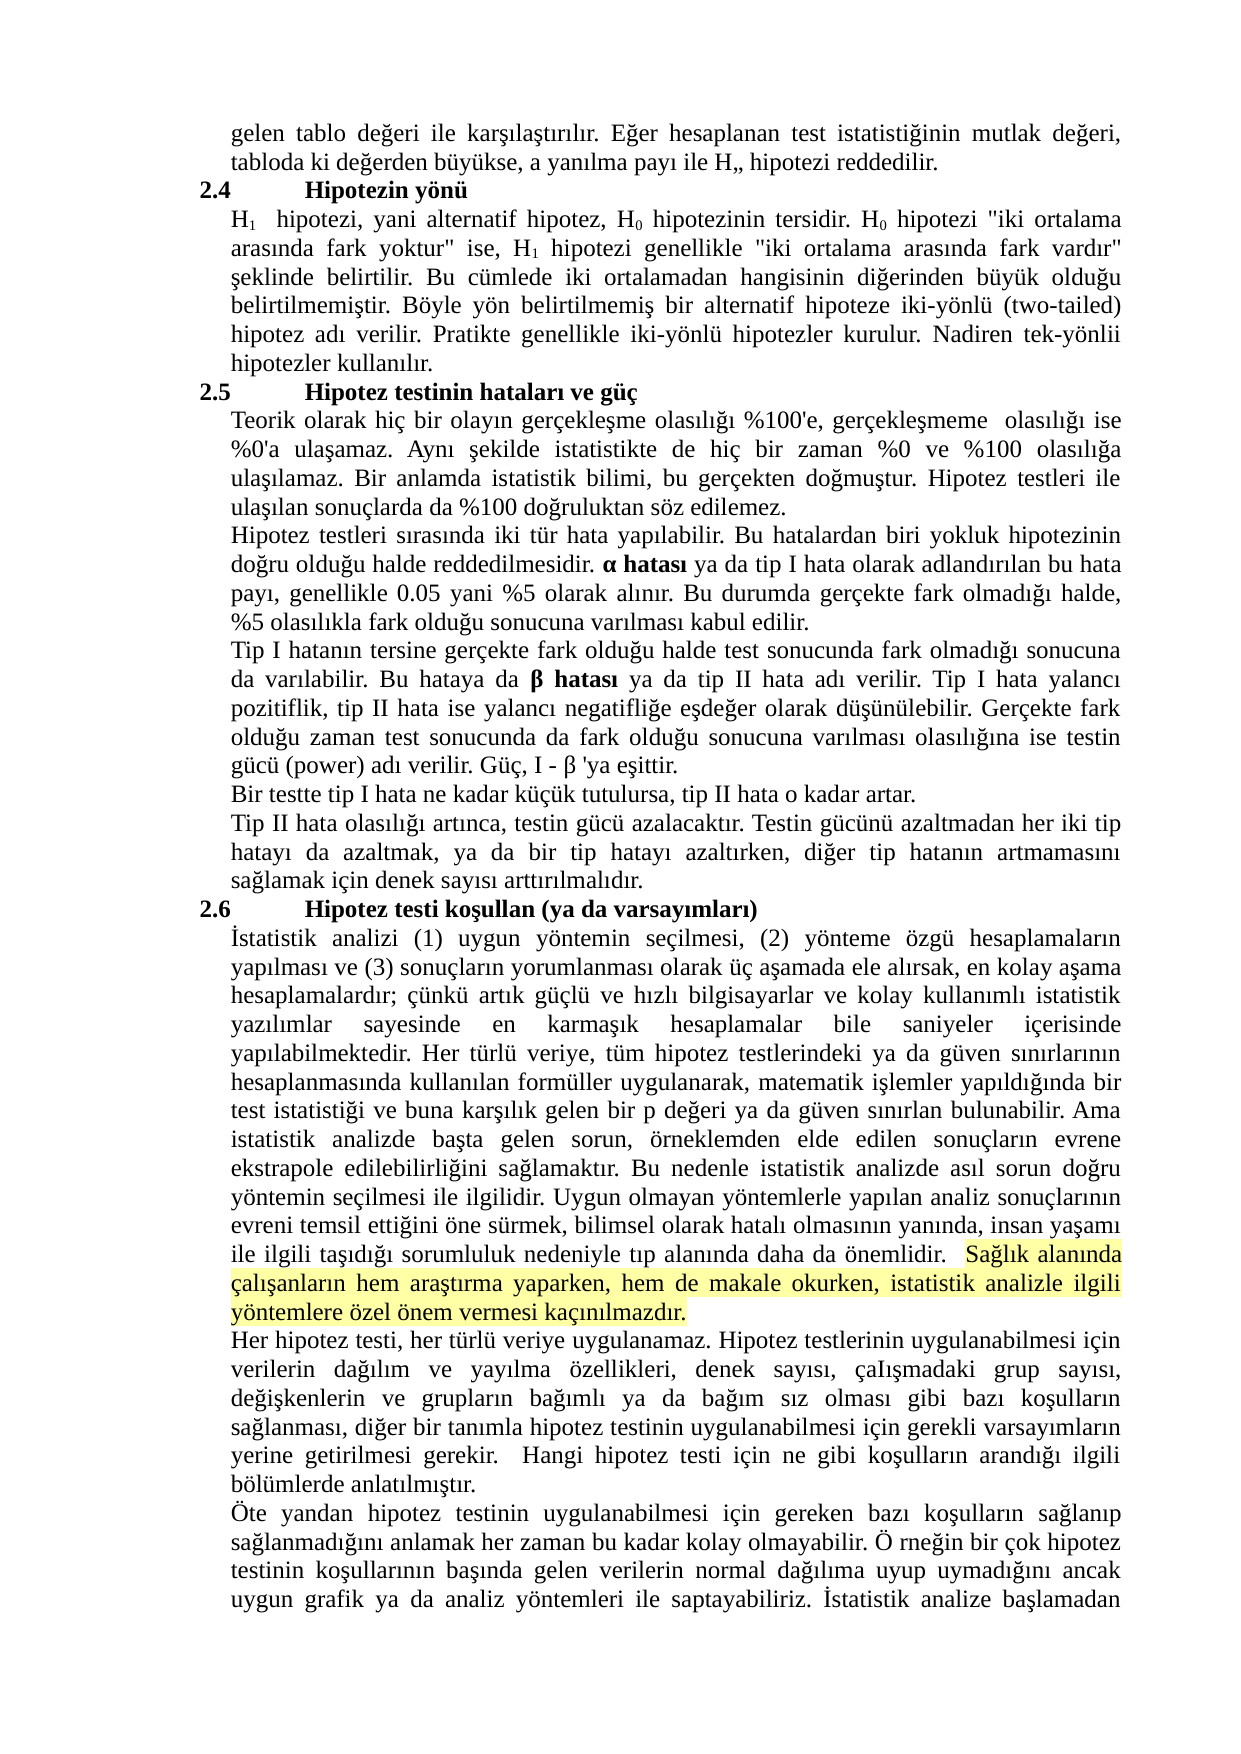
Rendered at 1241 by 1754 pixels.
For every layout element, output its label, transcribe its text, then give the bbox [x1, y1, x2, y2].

list İstatistik analizi (1) uygun yöntemin seçilmesi, (2) yönteme özgü hesaplamaların yapılması ve (3) sonuçların yorumlanması olarak üç aşamada ele alırsak, en kolay aşama hesaplamalardır; çünkü artık güçlü ve hızlı bilgisayarlar ve kolay kullanımlı istatistik yazılımlar sayesinde en karmaşık hesaplamalar bile saniyeler içerisinde yapılabilmektedir. Her türlü veriye, tüm hipotez testlerindeki ya da güven sınırlarının hesaplanmasında kullanılan formüller uygulanarak, matematik işlemler yapıldığında bir test istatistiği ve buna karşılık gelen bir p değeri ya da güven sınırlan bulunabilir. Ama istatistik analizde başta gelen sorun, örneklemden elde edilen sonuçların evrene ekstrapole edilebilirliğini sağlamaktır. Bu nedenle istatistik analizde asıl sorun doğru yöntemin seçilmesi ile ilgilidir. Uygun olmayan yöntemlerle yapılan analiz sonuçlarının evreni temsil ettiğini öne sürmek, bilimsel olarak hatalı olmasının yanında, insan yaşamı ile ilgili taşıdığı sorumluluk nedeniyle tıp alanında daha da önemlidir. Sağlık alanında çalışanların hem araştırma yaparken, hem de makale okurken, istatistik analizle ilgili yöntemlere özel önem vermesi kaçınılmazdır. [193, 923, 1122, 1326]
list Tip I hatanın tersine gerçekte fark olduğu halde test sonucunda fark olmadığı sonucuna da varılabilir. Bu hataya da β hatası ya da tip II hata adı verilir. Tip I hata yalancı pozitiflik, tip II hata ise yalancı negatifliğe eşdeğer olarak düşünülebilir. Gerçekte fark olduğu zaman test sonucunda da fark olduğu sonucuna varılması olasılığına ise testin gücü (power) adı verilir. Güç, I - β 'ya eşittir. [193, 636, 1122, 779]
list Hipotez testleri sırasında iki tür hata yapılabilir. Bu hatalardan biri yokluk hipotezinin doğru olduğu halde reddedilmesidir. α hatası ya da tip I hata olarak adlandırılan bu hata payı, genellikle 0.05 yani %5 olarak alınır. Bu durumda gerçekte fark olmadığı halde, %5 olasılıkla fark olduğu sonucuna varılması kabul edilir. [193, 521, 1122, 636]
list Bir testte tip I hata ne kadar küçük tutulursa, tip II hata o kadar artar. [193, 779, 1122, 808]
list Hipotezin yönü [193, 176, 1122, 204]
list Teorik olarak hiç bir olayın gerçekleşme olasılığı %100'e, gerçekleşmeme olasılığı ise %0'a ulaşamaz. Aynı şekilde istatistikte de hiç bir zaman %0 ve %100 olasılığa ulaşılamaz. Bir anlamda istatistik bilimi, bu gerçekten doğmuştur. Hipotez testleri ile ulaşılan sonuçlarda da %100 doğruluktan söz edilemez. [193, 406, 1122, 521]
list Hipotez testinin hataları ve güç [193, 377, 1122, 406]
list Her hipotez testi, her türlü veriye uygulanamaz. Hipotez testlerinin uygulanabilmesi için verilerin dağılım ve yayılma özellikleri, denek sayısı, çaIışmadaki grup sayısı, değişkenlerin ve grupların bağımlı ya da bağım sız olması gibi bazı koşulların sağlanması, diğer bir tanımla hipotez testinin uygulanabilmesi için gerekli varsayımların yerine getirilmesi gerekir. Hangi hipotez testi için ne gibi koşulların arandığı ilgili bölümlerde anlatılmıştır. [193, 1326, 1122, 1498]
list H1 hipotezi, yani alternatif hipotez, H0 hipotezinin tersidir. H0 hipotezi "iki ortalama arasında fark yoktur" ise, H1 hipotezi genellikle "iki ortalama arasında fark vardır" şeklinde belirtilir. Bu cümlede iki ortalamadan hangisinin diğerinden büyük olduğu belirtilmemiştir. Böyle yön belirtilmemiş bir alternatif hipoteze iki-yönlü (two-tailed) hipotez adı verilir. Pratikte genellikle iki-yönlü hipotezler kurulur. Nadiren tek-yönlii hipotezler kullanılır. [193, 204, 1122, 377]
list Hipotez testi koşullan (ya da varsayımları) [193, 894, 1122, 923]
list Tip II hata olasılığı artınca, testin gücü azalacaktır. Testin gücünü azaltmadan her iki tip hatayı da azaltmak, ya da bir tip hatayı azaltırken, diğer tip hatanın artmamasını sağlamak için denek sayısı arttırılmalıdır. [193, 808, 1122, 894]
list Öte yandan hipotez testinin uygulanabilmesi için gereken bazı koşulların sağlanıp sağlanmadığını anlamak her zaman bu kadar kolay olmayabilir. Ö rneğin bir çok hipotez testinin koşullarının başında gelen verilerin normal dağılıma uyup uymadığını ancak uygun grafik ya da analiz yöntemleri ile saptayabiliriz. İstatistik analize başlamadan [193, 1498, 1122, 1613]
list gelen tablo değeri ile karşılaştırılır. Eğer hesaplanan test istatistiğinin mutlak değeri, tabloda ki değerden büyükse, a yanılma payı ile H„ hipotezi reddedilir. [193, 118, 1122, 176]
